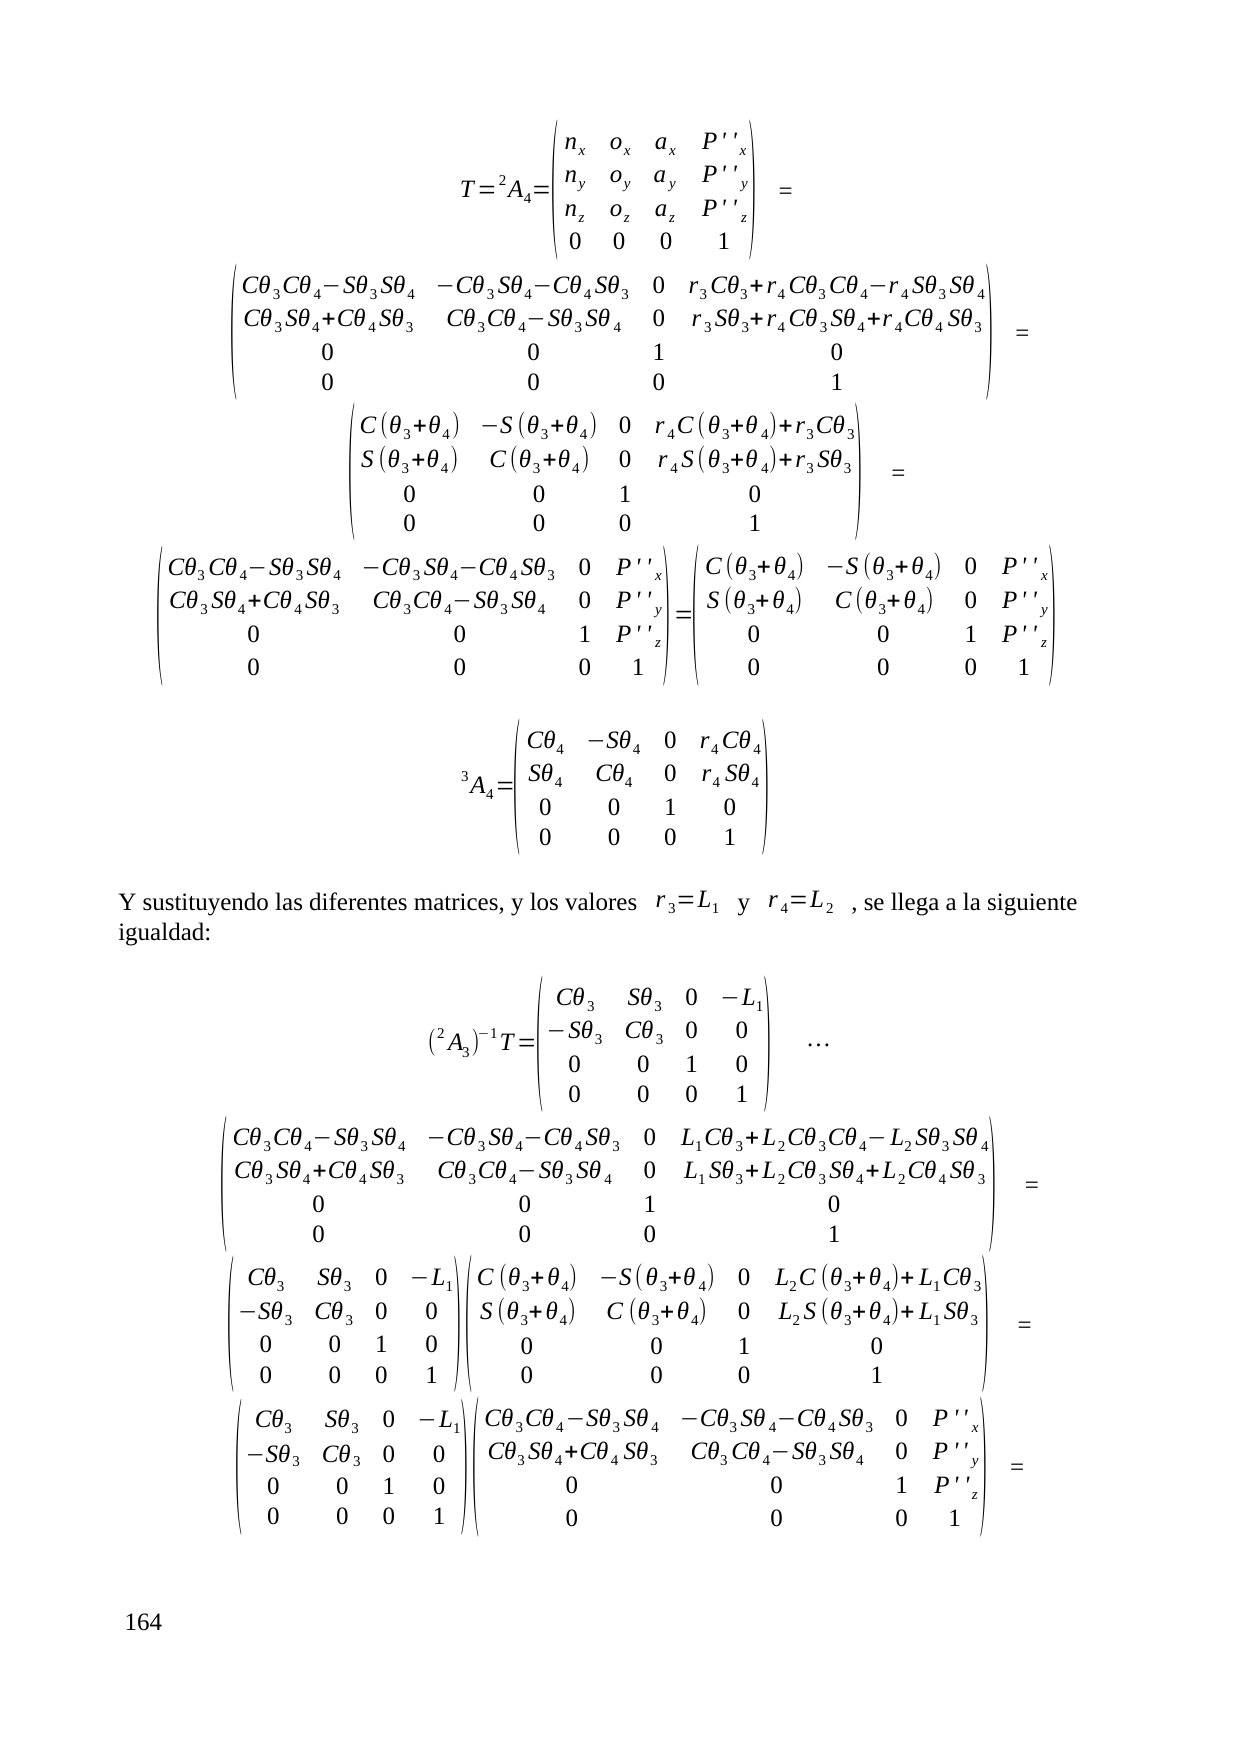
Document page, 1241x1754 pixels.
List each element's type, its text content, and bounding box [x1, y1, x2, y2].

text = [118, 118, 1122, 262]
text = [118, 1114, 1122, 1254]
text … [118, 974, 1122, 1114]
text = [118, 402, 1122, 543]
text = [118, 1254, 1122, 1395]
text Y sustituyendo las diferentes matrices, y los valoresy, se llega a la siguiente igualdad: [118, 885, 1122, 946]
text = [118, 262, 1122, 402]
text = [118, 1395, 1122, 1539]
